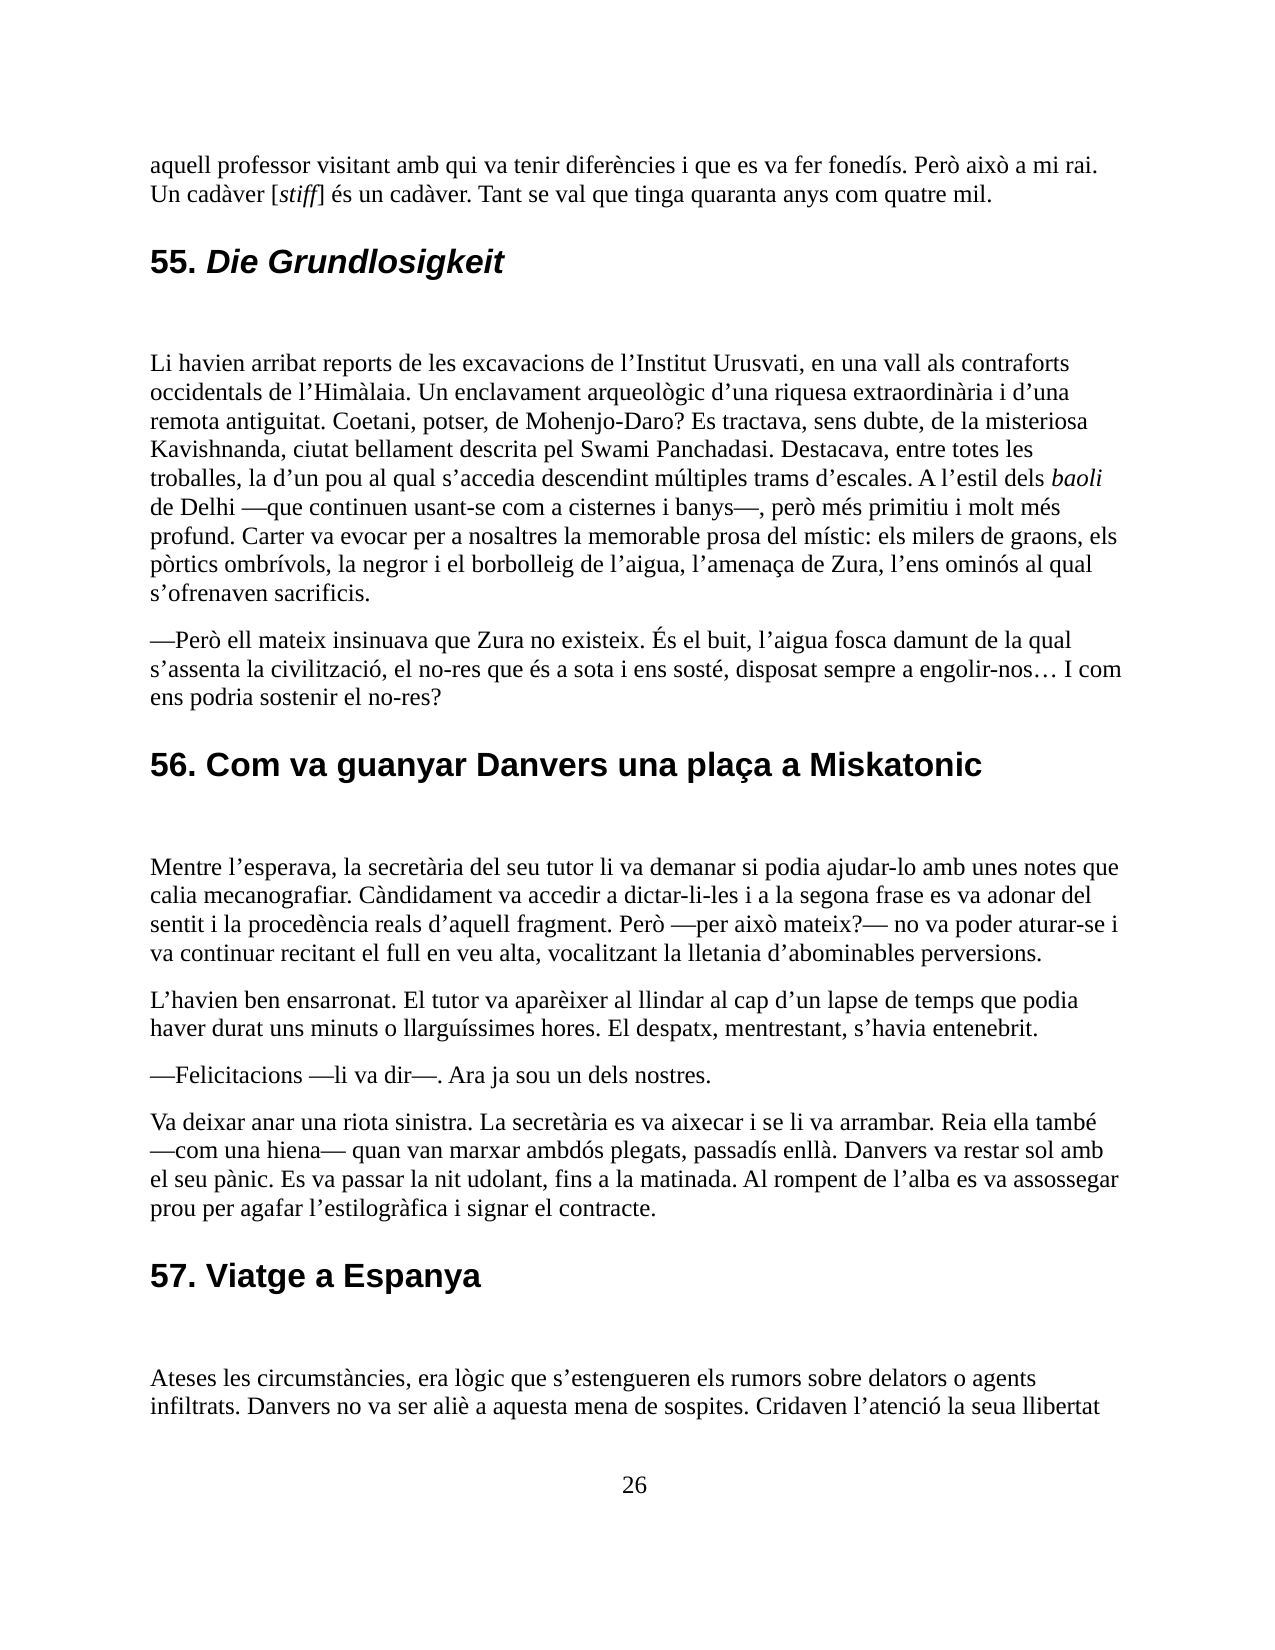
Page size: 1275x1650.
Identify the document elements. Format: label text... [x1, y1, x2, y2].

text aquell professor visitant amb qui va tenir diferències i que es va fer fonedís. Però això a mi rai. Un cadàver [stiff] és un cadàver. Tant se val que tinga quaranta anys com quatre mil. [150, 150, 1125, 207]
text Va deixar anar una riota sinistra. La secretària es va aixecar i se li va arrambar. Reia ella també —com una hiena— quan van marxar ambdós plegats, passadís enllà. Danvers va restar sol amb el seu pànic. Es va passar la nit udolant, fins a la matinada. Al rompent de l’alba es va assossegar prou per agafar l’estilogràfica i signar el contracte. [150, 1107, 1125, 1222]
text Ateses les circumstàncies, era lògic que s’estengueren els rumors sobre delators o agents infiltrats. Danvers no va ser aliè a aquesta mena de sospites. Cridaven l’atenció la seua llibertat [150, 1363, 1125, 1420]
text L’havien ben ensarronat. El tutor va aparèixer al llindar al cap d’un lapse de temps que podia haver durat uns minuts o llarguíssimes hores. El despatx, mentrestant, s’havia entenebrit. [150, 985, 1125, 1042]
subtitle 55. Die Grundlosigkeit [150, 241, 1125, 280]
subtitle 56. Com va guanyar Danvers una plaça a Miskatonic [150, 745, 1125, 784]
text —Però ell mateix insinuava que Zura no existeix. És el buit, l’aigua fosca damunt de la qual s’assenta la civilització, el no-res que és a sota i ens sosté, disposat sempre a engolir-nos… I com ens podria sostenir el no-res? [150, 625, 1125, 711]
text Mentre l’esperava, la secretària del seu tutor li va demanar si podia ajudar-lo amb unes notes que calia mecanografiar. Càndidament va accedir a dictar-li-les i a la segona frase es va adonar del sentit i la procedència reals d’aquell fragment. Però —per això mateix?— no va poder aturar-se i va continuar recitant el full en veu alta, vocalitzant la lletania d’abominables perversions. [150, 852, 1125, 967]
text Li havien arribat reports de les excavacions de l’Institut Urusvati, en una vall als contraforts occidentals de l’Himàlaia. Un enclavament arqueològic d’una riquesa extraordinària i d’una remota antiguitat. Coetani, potser, de Mohenjo-Daro? Es tractava, sens dubte, de la misteriosa Kavishnanda, ciutat bellament descrita pel Swami Panchadasi. Destacava, entre totes les troballes, la d’un pou al qual s’accedia descendint múltiples trams d’escales. A l’estil dels baoli de Delhi —que continuen usant-se com a cisternes i banys—, però més primitiu i molt més profund. Carter va evocar per a nosaltres la memorable prosa del místic: els milers de graons, els pòrtics ombrívols, la negror i el borbolleig de l’aigua, l’amenaça de Zura, l’ens ominós al qual s’ofrenaven sacrificis. [150, 348, 1125, 607]
subtitle 57. Viatge a Espanya [150, 1256, 1125, 1294]
text —Felicitacions —li va dir—. Ara ja sou un dels nostres. [150, 1060, 1125, 1089]
